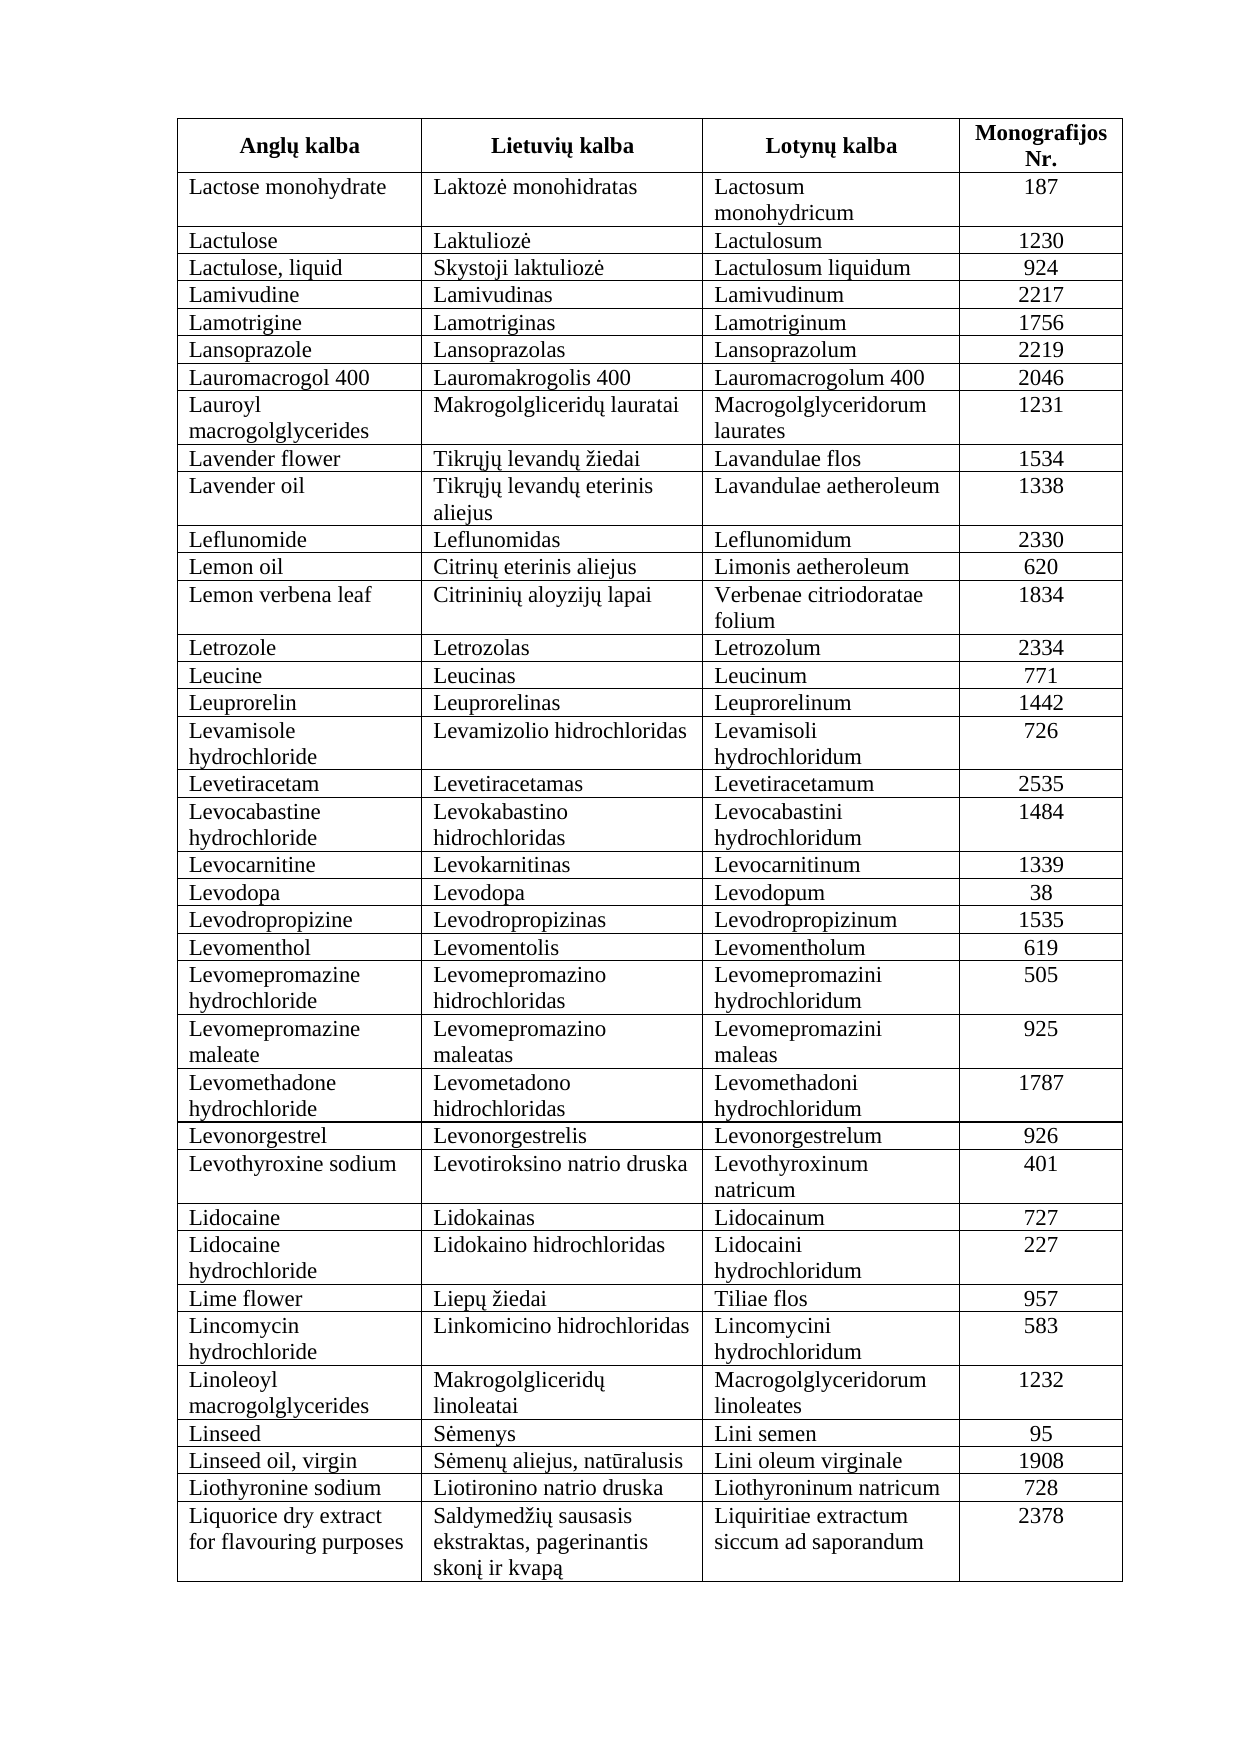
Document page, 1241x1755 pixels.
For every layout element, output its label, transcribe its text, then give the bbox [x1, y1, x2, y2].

table_cell Leuprorelinum [703, 689, 959, 716]
table_header Monografijos Nr. [960, 119, 1122, 172]
table_cell Lincomycin hydrochloride [178, 1312, 421, 1365]
table_cell Citrininių aloyzijų lapai [422, 581, 702, 633]
table_cell Linoleoyl macrogolglycerides [178, 1366, 421, 1418]
table_cell Lansoprazole [178, 336, 421, 363]
table_cell Lavender oil [178, 472, 421, 525]
table_cell 1231 [960, 391, 1122, 444]
table_cell Levamisoli hydrochloridum [703, 717, 959, 769]
table_cell Levomepromazine hydrochloride [178, 961, 421, 1014]
table_cell 505 [960, 961, 1122, 1014]
table_cell Lavender flower [178, 445, 421, 471]
table_header Lietuvių kalba [422, 119, 702, 172]
table_cell Levomethadone hydrochloride [178, 1069, 421, 1121]
table_cell Saldymedžių sausasis ekstraktas, pagerinantis skonį ir kvapą [422, 1502, 702, 1581]
table_cell Laktozė monohidratas [422, 173, 702, 226]
table_cell Leuprorelinas [422, 689, 702, 716]
table_cell Levonorgestrelis [422, 1123, 702, 1149]
table_cell Lavandulae aetheroleum [703, 472, 959, 525]
table_header Lotynų kalba [703, 119, 959, 172]
table_cell Levokarnitinas [422, 852, 702, 878]
table_cell Lidokaino hidrochloridas [422, 1231, 702, 1284]
table_cell Lactulose, liquid [178, 254, 421, 280]
table_cell Levocabastini hydrochloridum [703, 798, 959, 851]
table_cell Lamivudinas [422, 281, 702, 308]
table_cell Lidocaini hydrochloridum [703, 1231, 959, 1284]
table_cell Lini oleum virginale [703, 1447, 959, 1473]
table_cell Lemon verbena leaf [178, 581, 421, 633]
table_cell Levomepromazini hydrochloridum [703, 961, 959, 1014]
table_cell 925 [960, 1015, 1122, 1068]
table_cell 583 [960, 1312, 1122, 1365]
table_cell 1908 [960, 1447, 1122, 1473]
table_cell Letrozolum [703, 635, 959, 661]
table_cell Levodopum [703, 879, 959, 905]
table_cell Lime flower [178, 1285, 421, 1311]
table_cell Lavandulae flos [703, 445, 959, 471]
table_cell Linseed oil, virgin [178, 1447, 421, 1473]
table_cell Levetiracetam [178, 770, 421, 797]
table_cell Lauromacrogolum 400 [703, 364, 959, 390]
table_cell 2378 [960, 1502, 1122, 1581]
table_cell 727 [960, 1204, 1122, 1230]
table_cell 926 [960, 1123, 1122, 1149]
table_cell Levomentholum [703, 934, 959, 960]
table_cell Lidocainum [703, 1204, 959, 1230]
table_cell 620 [960, 553, 1122, 580]
table_cell Macrogolglyceridorum linoleates [703, 1366, 959, 1418]
table_cell Tikrųjų levandų eterinis aliejus [422, 472, 702, 525]
table_cell Laktuliozė [422, 227, 702, 253]
table_cell Levotiroksino natrio druska [422, 1150, 702, 1202]
table_cell Verbenae citriodoratae folium [703, 581, 959, 633]
table_cell Tikrųjų levandų žiedai [422, 445, 702, 471]
table_cell Lactulosum liquidum [703, 254, 959, 280]
table_cell Lidocaine hydrochloride [178, 1231, 421, 1284]
table_cell Skystoji laktuliozė [422, 254, 702, 280]
table_cell Leucine [178, 662, 421, 688]
table_cell Leflunomidas [422, 526, 702, 552]
table_cell Levodopa [178, 879, 421, 905]
table_cell Lactulosum [703, 227, 959, 253]
table_cell Levonorgestrel [178, 1123, 421, 1149]
table_cell Levamisole hydrochloride [178, 717, 421, 769]
table_cell 1484 [960, 798, 1122, 851]
table_cell Limonis aetheroleum [703, 553, 959, 580]
table_cell Levonorgestrelum [703, 1123, 959, 1149]
table_cell 2046 [960, 364, 1122, 390]
table_cell Makrogolgliceridų lauratai [422, 391, 702, 444]
table_cell Lactulose [178, 227, 421, 253]
table_cell Lansoprazolas [422, 336, 702, 363]
table_cell Levodropropizine [178, 906, 421, 933]
table_cell Liquorice dry extract for flavouring purposes [178, 1502, 421, 1581]
table_cell Levomenthol [178, 934, 421, 960]
table_cell Lactosum monohydricum [703, 173, 959, 226]
table_cell 1787 [960, 1069, 1122, 1121]
table_header Anglų kalba [178, 119, 421, 172]
table_cell Levometadono hidrochloridas [422, 1069, 702, 1121]
table_cell Levamizolio hidrochloridas [422, 717, 702, 769]
table_cell 187 [960, 173, 1122, 226]
table_cell Tiliae flos [703, 1285, 959, 1311]
table_cell Leuprorelin [178, 689, 421, 716]
table_cell 957 [960, 1285, 1122, 1311]
table_cell Levocabastine hydrochloride [178, 798, 421, 851]
table_cell Levocarnitine [178, 852, 421, 878]
table_cell Letrozole [178, 635, 421, 661]
table_cell Lansoprazolum [703, 336, 959, 363]
table_cell 227 [960, 1231, 1122, 1284]
table_cell Liepų žiedai [422, 1285, 702, 1311]
table_cell Levocarnitinum [703, 852, 959, 878]
table_cell Lamotrigine [178, 309, 421, 335]
table_cell Lamivudine [178, 281, 421, 308]
table_cell 2219 [960, 336, 1122, 363]
table_cell 726 [960, 717, 1122, 769]
table_cell 1535 [960, 906, 1122, 933]
table_cell Lauromacrogol 400 [178, 364, 421, 390]
table_cell Levodropropizinas [422, 906, 702, 933]
table_cell Lamivudinum [703, 281, 959, 308]
table_cell 1534 [960, 445, 1122, 471]
table_cell 2535 [960, 770, 1122, 797]
table_cell 924 [960, 254, 1122, 280]
table_cell Leucinum [703, 662, 959, 688]
table_cell Levothyroxine sodium [178, 1150, 421, 1202]
table_cell 1442 [960, 689, 1122, 716]
table_cell 619 [960, 934, 1122, 960]
table_cell Citrinų eterinis aliejus [422, 553, 702, 580]
table_cell Lidokainas [422, 1204, 702, 1230]
table_cell 1756 [960, 309, 1122, 335]
table_cell Sėmenų aliejus, natūralusis [422, 1447, 702, 1473]
table_cell Lauroyl macrogolglycerides [178, 391, 421, 444]
table_cell 2334 [960, 635, 1122, 661]
table_cell Levomepromazino maleatas [422, 1015, 702, 1068]
table_cell 1834 [960, 581, 1122, 633]
table_cell Liquiritiae extractum siccum ad saporandum [703, 1502, 959, 1581]
table_cell Levomepromazino hidrochloridas [422, 961, 702, 1014]
table_cell Liothyroninum natricum [703, 1474, 959, 1501]
table_cell Linkomicino hidrochloridas [422, 1312, 702, 1365]
table_cell Liothyronine sodium [178, 1474, 421, 1501]
table_cell Leflunomidum [703, 526, 959, 552]
table_cell 95 [960, 1420, 1122, 1446]
table_cell Sėmenys [422, 1420, 702, 1446]
table_cell Levokabastino hidrochloridas [422, 798, 702, 851]
table_cell 1232 [960, 1366, 1122, 1418]
table_cell Lini semen [703, 1420, 959, 1446]
table_cell Linseed [178, 1420, 421, 1446]
table_cell Lidocaine [178, 1204, 421, 1230]
table_cell Letrozolas [422, 635, 702, 661]
table_cell 771 [960, 662, 1122, 688]
table_cell Levodropropizinum [703, 906, 959, 933]
table_cell Levetiracetamum [703, 770, 959, 797]
table_cell Liotironino natrio druska [422, 1474, 702, 1501]
table_cell Levomepromazine maleate [178, 1015, 421, 1068]
table_cell Levetiracetamas [422, 770, 702, 797]
table_cell Lamotriginum [703, 309, 959, 335]
table_cell 2217 [960, 281, 1122, 308]
table_cell Makrogolgliceridų linoleatai [422, 1366, 702, 1418]
table_cell 401 [960, 1150, 1122, 1202]
table_cell Lactose monohydrate [178, 173, 421, 226]
table_cell 1339 [960, 852, 1122, 878]
table_cell Lincomycini hydrochloridum [703, 1312, 959, 1365]
table_cell 1230 [960, 227, 1122, 253]
table_cell Levomethadoni hydrochloridum [703, 1069, 959, 1121]
table_cell Lemon oil [178, 553, 421, 580]
table_cell Leflunomide [178, 526, 421, 552]
table_cell 2330 [960, 526, 1122, 552]
table_cell 1338 [960, 472, 1122, 525]
table_cell Levomentolis [422, 934, 702, 960]
table_cell Leucinas [422, 662, 702, 688]
table_cell 728 [960, 1474, 1122, 1501]
table_cell Macrogolglyceridorum laurates [703, 391, 959, 444]
table_cell Lamotriginas [422, 309, 702, 335]
table_cell Lauromakrogolis 400 [422, 364, 702, 390]
table_cell Levothyroxinum natricum [703, 1150, 959, 1202]
table_cell 38 [960, 879, 1122, 905]
table_cell Levomepromazini maleas [703, 1015, 959, 1068]
table_cell Levodopa [422, 879, 702, 905]
